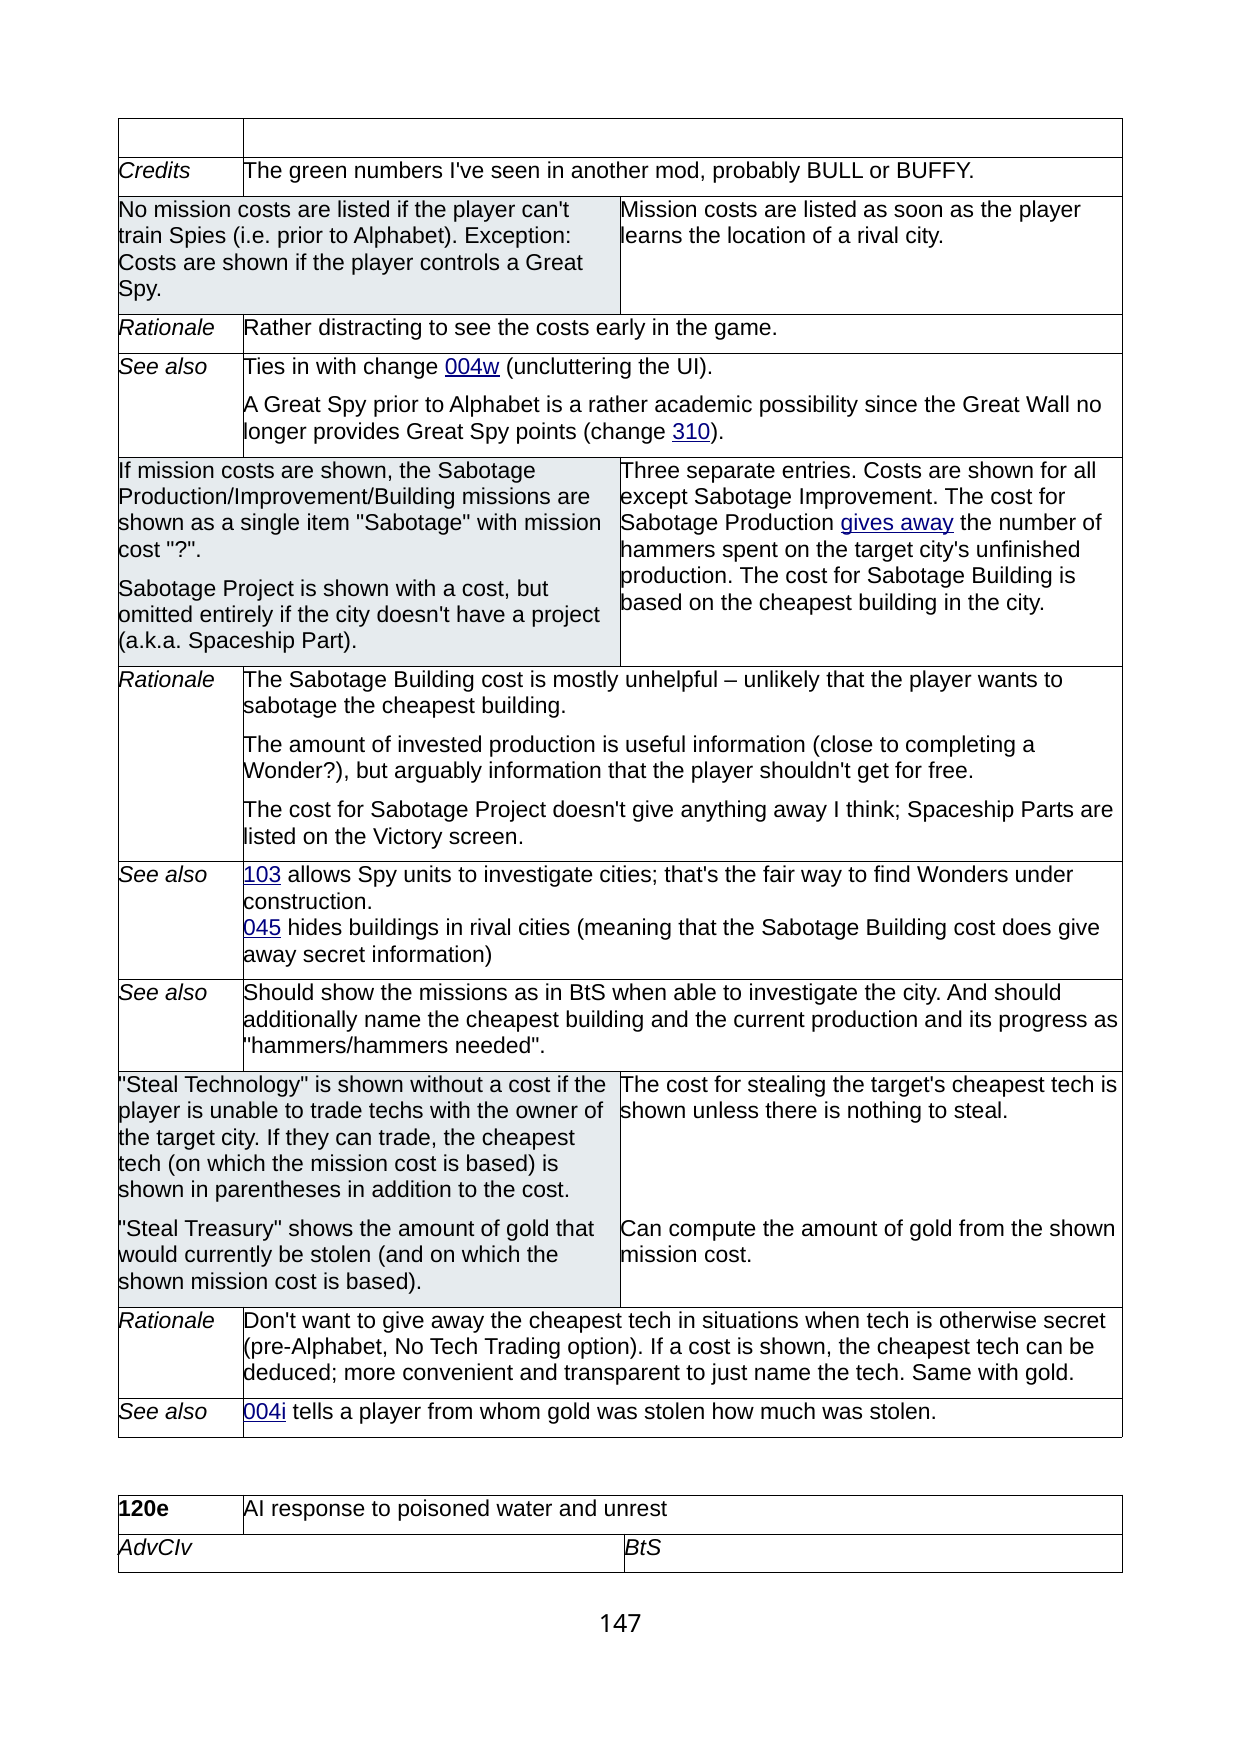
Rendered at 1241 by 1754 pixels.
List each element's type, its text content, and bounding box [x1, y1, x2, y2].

table_cell Rationale [119, 667, 243, 861]
table_cell Don't want to give away the cheapest tech in situations when tech is otherwise secret (pre-Alphabet, No Tech Trading option). If a cost is shown, the cheapest tech can be deduced; more convenient and transparent to just name the tech. Same with gold. [244, 1308, 1122, 1398]
table_cell "Steal Technology" is shown without a cost if the player is unable to trade techs with the owner of the target city. If they can trade, the cheapest tech (on which the mission cost is based) is shown in parentheses in addition to the cost. "Steal Treasury" shows the amount of gold that would currently be stolen (and on which the shown mission cost is based). [119, 1072, 620, 1307]
table_cell Mission costs are listed as soon as the player learns the location of a rival city. [621, 197, 1122, 314]
table_cell See also [119, 354, 243, 457]
table_cell [119, 119, 243, 157]
table_cell See also [119, 980, 243, 1071]
table_cell Rather distracting to see the costs early in the game. [244, 315, 1122, 353]
table_cell No mission costs are listed if the player can't train Spies (i.e. prior to Alphabet). Exception: Costs are shown if the player controls a Great Spy. [119, 197, 620, 314]
table_cell AdvCIv [119, 1535, 624, 1572]
table_header 120e [119, 1496, 243, 1533]
table_cell The green numbers I've seen in another mod, probably BULL or BUFFY. [244, 158, 1122, 196]
table_cell Rationale [119, 315, 243, 353]
table_cell See also [119, 862, 243, 979]
table_cell 103 allows Spy units to investigate cities; that's the fair way to find Wonders under construction. 045 hides buildings in rival cities (meaning that the Sabotage Building cost does give away secret information) [244, 862, 1122, 979]
table_cell Should show the missions as in BtS when able to investigate the city. And should additionally name the cheapest building and the current production and its progress as "hammers/hammers needed". [244, 980, 1122, 1071]
table_cell The Sabotage Building cost is mostly unhelpful – unlikely that the player wants to sabotage the cheapest building. The amount of invested production is useful information (close to completing a Wonder?), but arguably information that the player shouldn't get for free. The cost for Sabotage Project doesn't give anything away I think; Spaceship Parts are listed on the Victory screen. [244, 667, 1122, 861]
table_cell See also [119, 1399, 243, 1437]
table_cell Credits [119, 158, 243, 196]
table_cell Three separate entries. Costs are shown for all except Sabotage Improvement. The cost for Sabotage Production gives away the number of hammers spent on the target city's unfinished production. The cost for Sabotage Building is based on the cheapest building in the city. [621, 458, 1122, 666]
table_cell BtS [625, 1535, 1122, 1572]
table_header AI response to poisoned water and unrest [244, 1496, 1122, 1533]
table_cell [244, 119, 1122, 157]
table_cell Ties in with change 004w (uncluttering the UI). A Great Spy prior to Alphabet is a rather academic possibility since the Great Wall no longer provides Great Spy points (change 310). [244, 354, 1122, 457]
table_cell Rationale [119, 1308, 243, 1398]
table_cell 004i tells a player from whom gold was stolen how much was stolen. [244, 1399, 1122, 1437]
table_cell The cost for stealing the target's cheapest tech is shown unless there is nothing to steal. Can compute the amount of gold from the shown mission cost. [621, 1072, 1122, 1307]
table_cell If mission costs are shown, the Sabotage Production/Improvement/Building missions are shown as a single item "Sabotage" with mission cost "?". Sabotage Project is shown with a cost, but omitted entirely if the city doesn't have a project (a.k.a. Spaceship Part). [119, 458, 620, 666]
